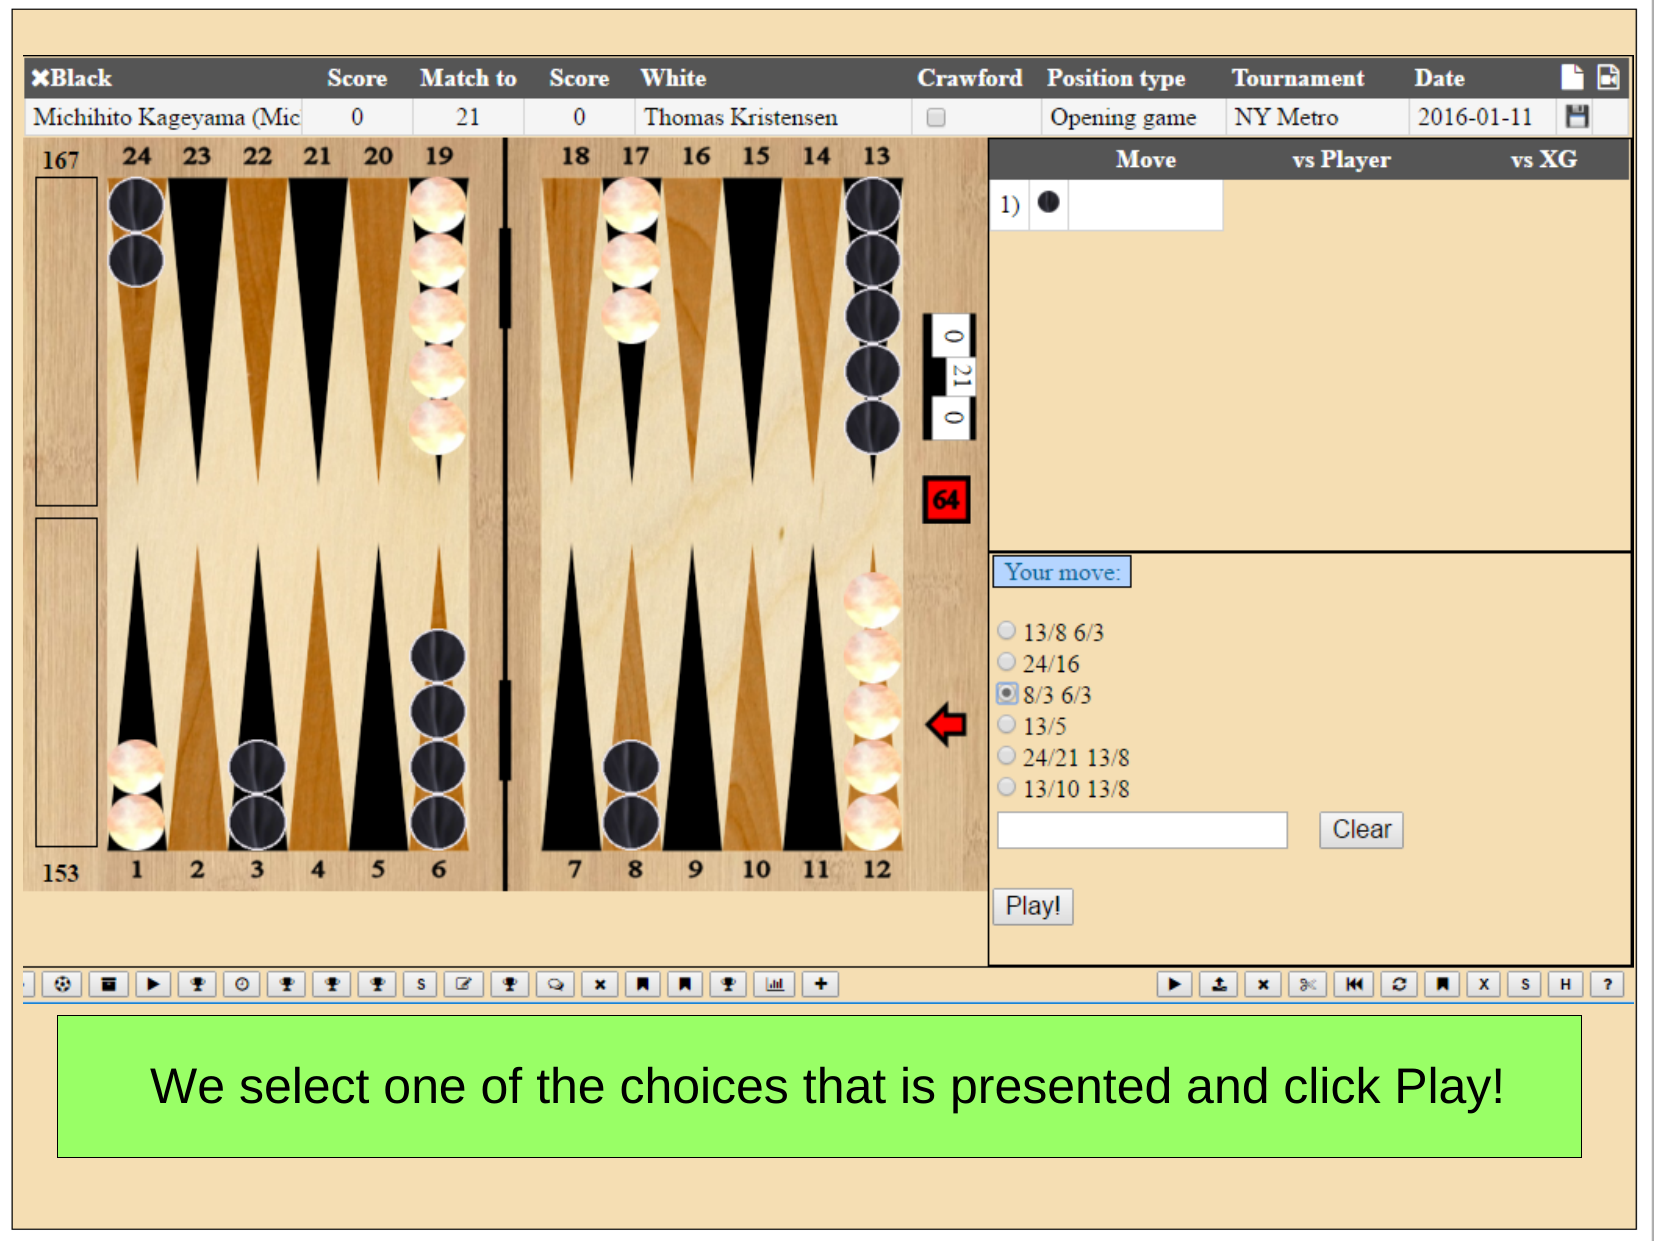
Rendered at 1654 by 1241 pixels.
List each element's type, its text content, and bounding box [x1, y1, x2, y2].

text_box We select one of the choices that is presented and click Play! [57, 1015, 1582, 1158]
list [129, 1004, 1583, 1217]
picture [0, 0, 1654, 1241]
